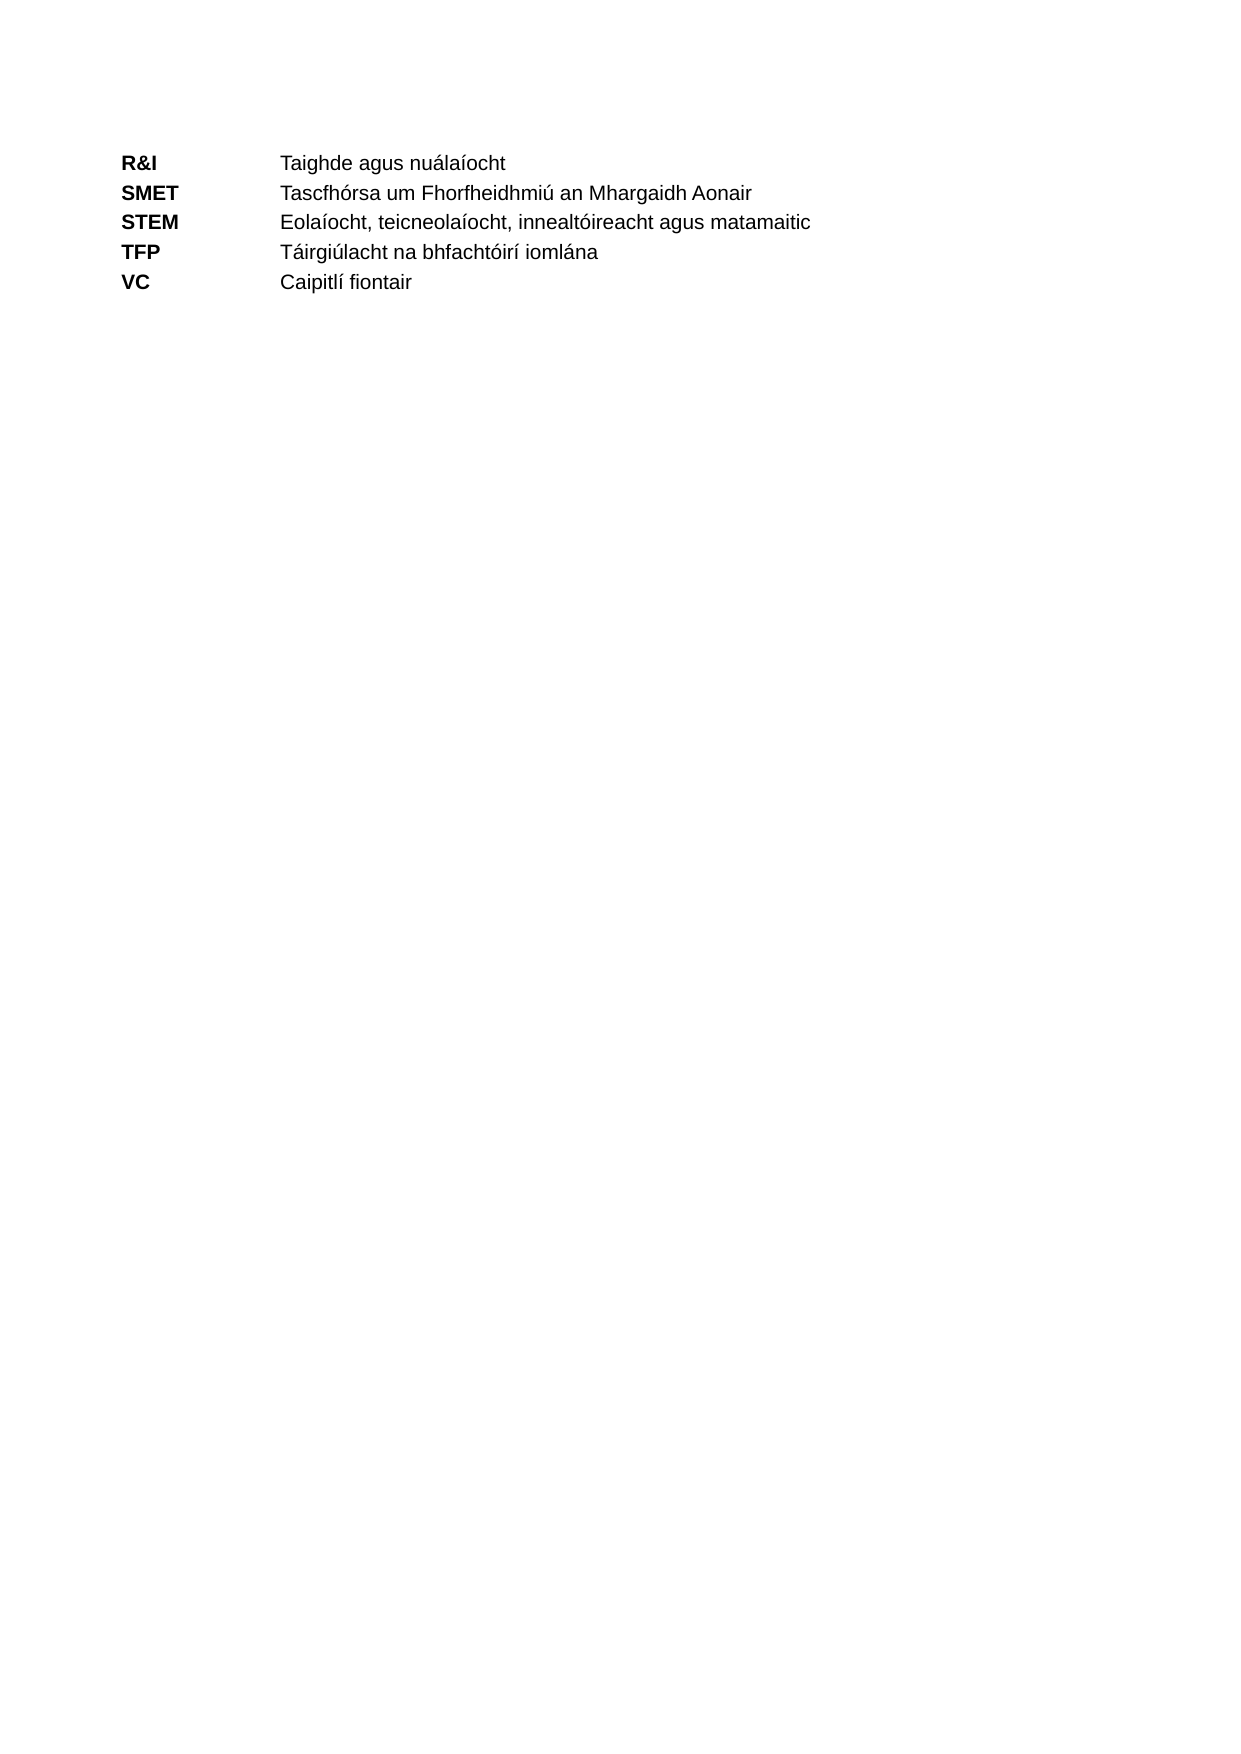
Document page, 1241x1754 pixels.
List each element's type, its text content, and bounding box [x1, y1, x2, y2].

table_cell VC [118, 267, 277, 297]
table_cell Caipitlí fiontair [277, 267, 936, 297]
table_cell R&I [118, 148, 277, 177]
table_cell STEM [118, 207, 277, 237]
table_cell Taighde agus nuálaíocht [277, 148, 936, 177]
table_cell Tascfhórsa um Fhorfheidhmiú an Mhargaidh Aonair [277, 178, 936, 207]
table_cell Eolaíocht, teicneolaíocht, innealtóireacht agus matamaitic [277, 207, 936, 237]
table_cell TFP [118, 237, 277, 267]
table_cell SMET [118, 178, 277, 207]
table_cell Táirgiúlacht na bhfachtóirí iomlána [277, 237, 936, 267]
